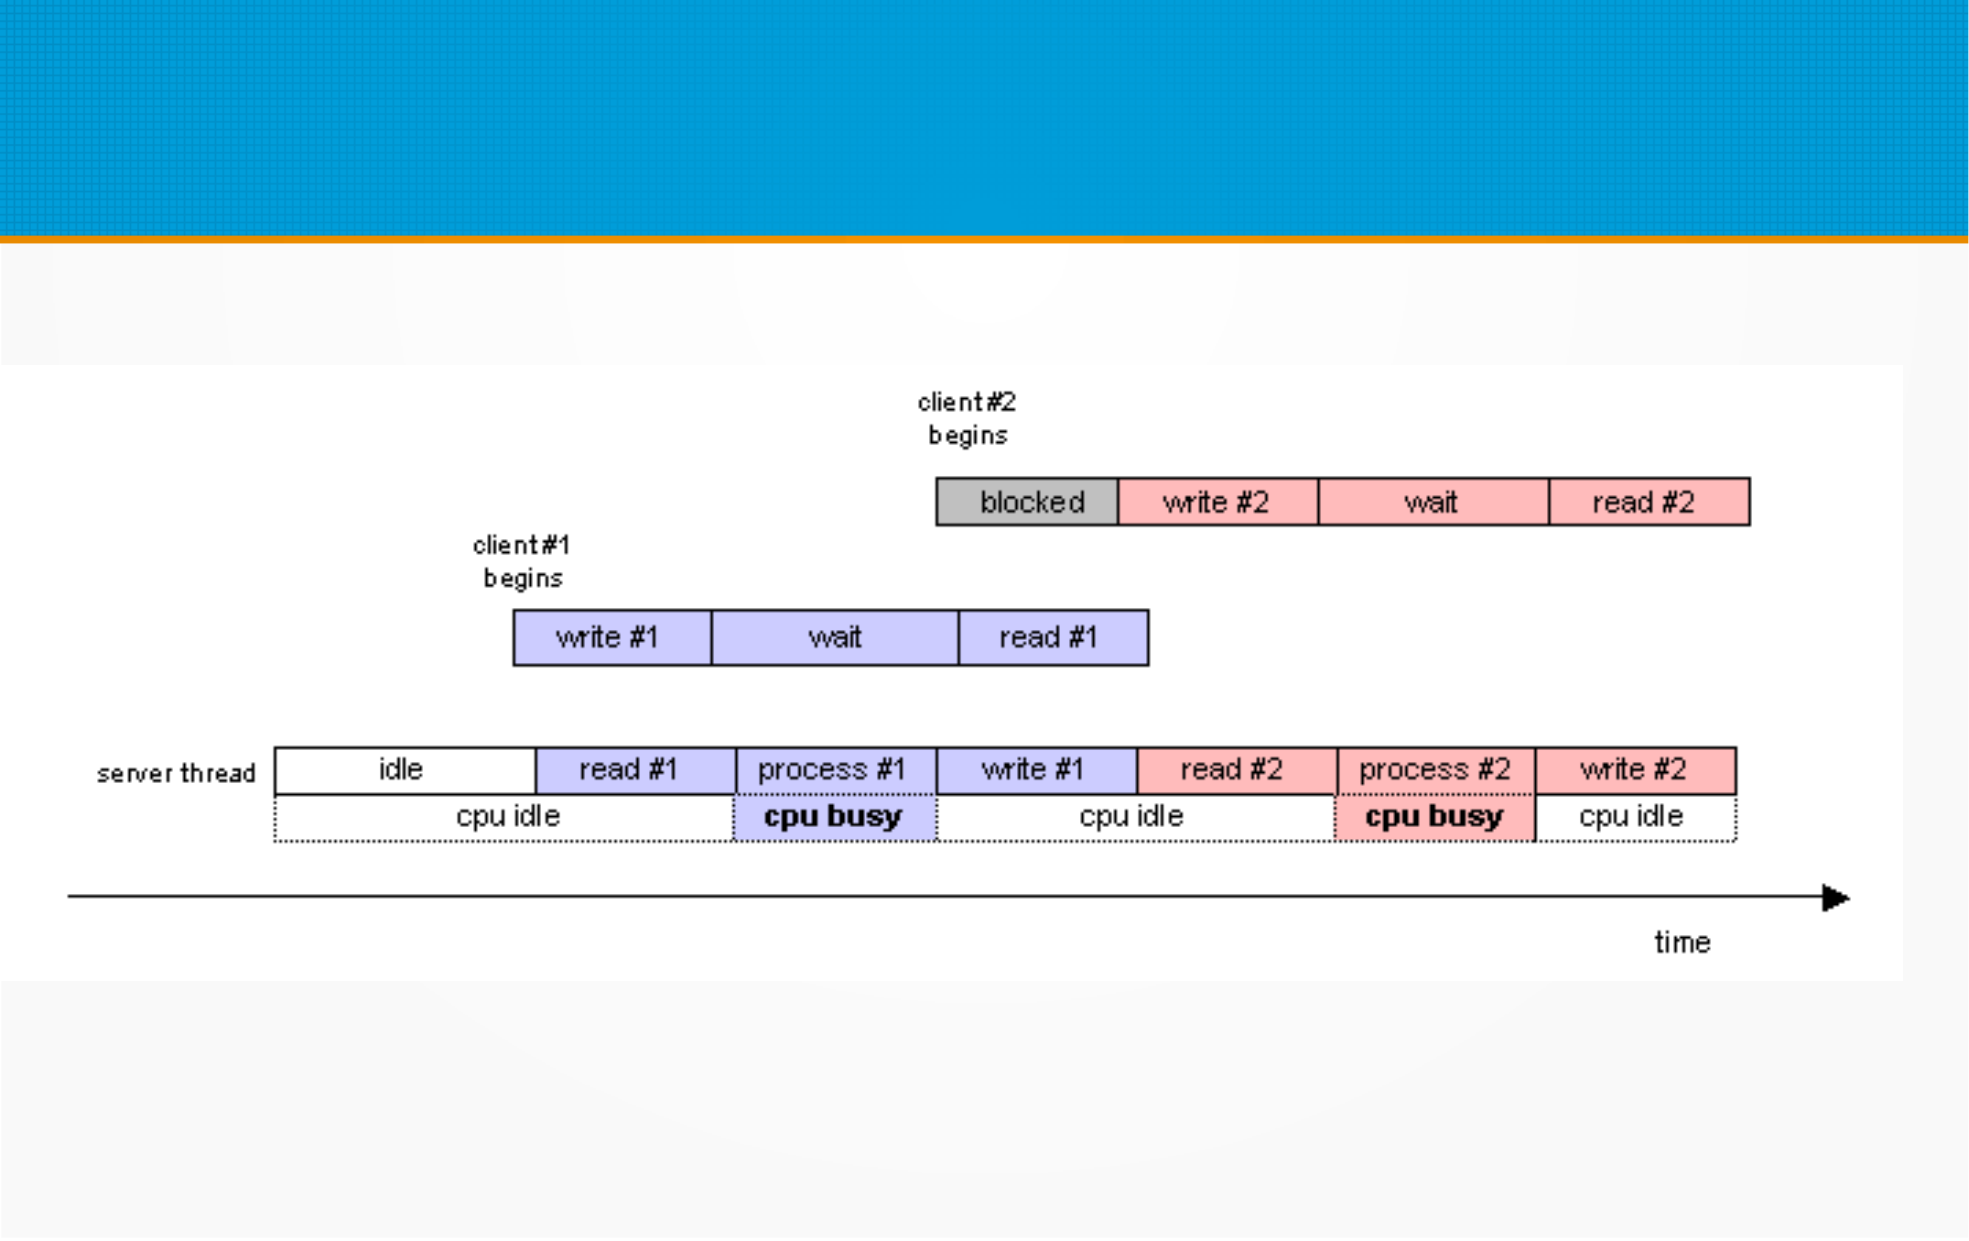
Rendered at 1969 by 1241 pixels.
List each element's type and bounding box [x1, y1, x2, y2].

picture [0, 236, 1969, 1241]
